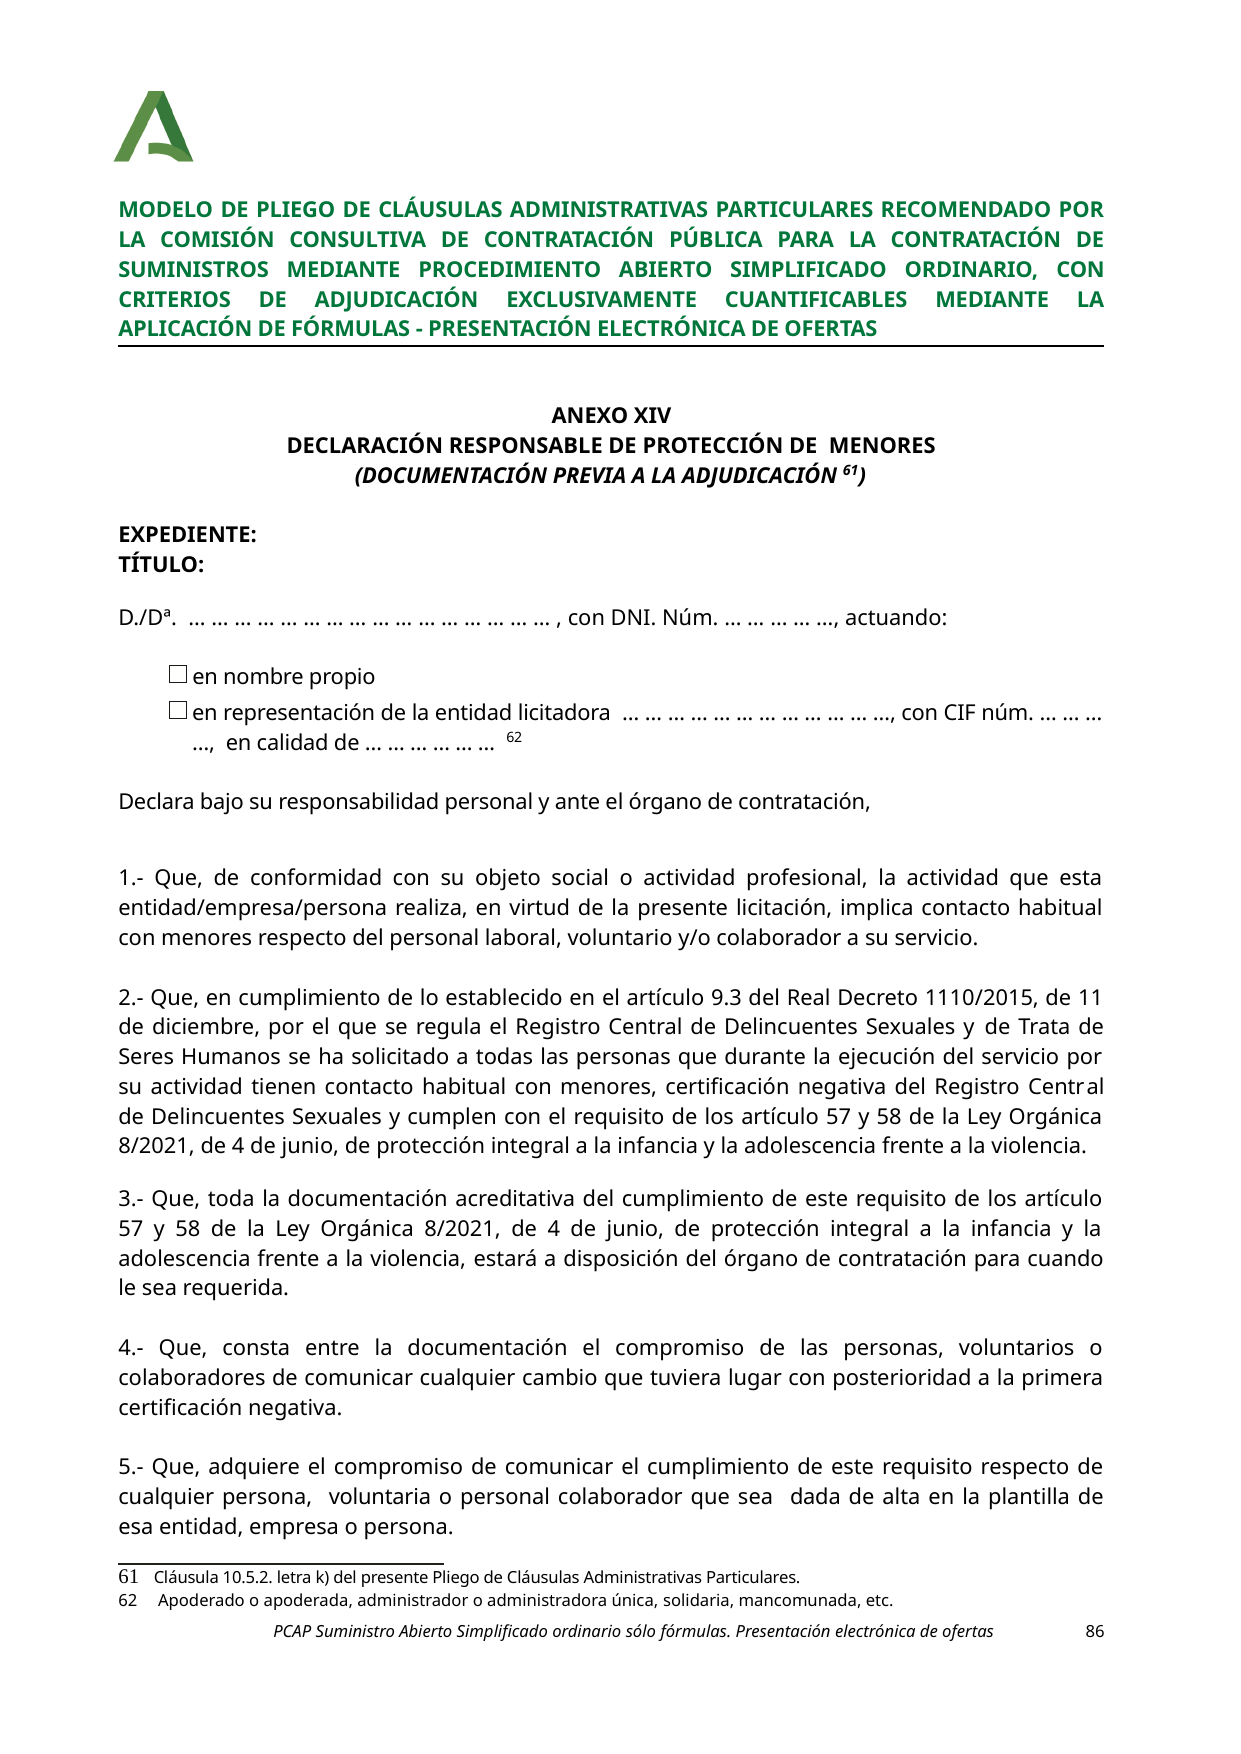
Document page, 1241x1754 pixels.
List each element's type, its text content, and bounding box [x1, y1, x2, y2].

text 1.- Que, de conformidad con su objeto social o actividad profesional, la actividad que esta entidad/empresa/persona realiza, en virtud de la presente licitación, implica contacto habitual con menores respecto del personal laboral, voluntario y/o colaborador a su servicio. [118, 862, 1104, 952]
text en representación de la entidad licitadora … … … … … … … … … … … …, con CIF núm. … … … …, en calidad de … … … … … … [192, 697, 1104, 757]
text 3.- Que, toda la documentación acreditativa del cumplimiento de este requisito de los artículo 57 y 58 de la Ley Orgánica 8/2021, de 4 de junio, de protección integral a la infancia y la adolescencia frente a la violencia, estará a disposición del órgano de contratación para cuando le sea requerida. [118, 1183, 1104, 1302]
text en nombre propio [192, 661, 1104, 691]
text TÍTULO: [118, 549, 1104, 579]
text EXPEDIENTE: [118, 519, 1104, 549]
text DECLARACIÓN RESPONSABLE DE PROTECCIÓN DE MENORES [118, 430, 1104, 460]
text D./Dª. … … … … … … … … … … … … … … … … , con DNI. Núm. … … … … …, actuando: [118, 602, 1104, 631]
text (DOCUMENTACIÓN PREVIA A LA ADJUDICACIÓN ) [118, 460, 1104, 489]
text Declara bajo su responsabilidad personal y ante el órgano de contratación, [118, 786, 1104, 816]
text 4.- Que, consta entre la documentación el compromiso de las personas, voluntarios o colaboradores de comunicar cualquier cambio que tuviera lugar con posterioridad a la primera certificación negativa. [118, 1332, 1104, 1421]
text Apoderado o apoderada, administrador o administradora única, solidaria, mancomunada, etc. [118, 1588, 1104, 1611]
text Cláusula 10.5.2. letra k) del presente Pliego de Cláusulas Administrativas Particulares. [118, 1564, 1104, 1588]
picture [109, 86, 198, 166]
text ANEXO XIV [118, 400, 1104, 430]
text MODELO DE PLIEGO DE CLÁUSULAS ADMINISTRATIVAS PARTICULARES RECOMENDADO POR LA COMISIÓN CONSULTIVA DE CONTRATACIÓN PÚBLICA PARA LA CONTRATACIÓN DE SUMINISTROS MEDIANTE PROCEDIMIENTO ABIERTO SIMPLIFICADO ORDINARIO, CON CRITERIOS DE ADJUDICACIÓN EXCLUSIVAMENTE CUANTIFICABLES MEDIANTE LA APLICACIÓN DE FÓRMULAS - PRESENTACIÓN ELECTRÓNICA DE OFERTAS [118, 194, 1104, 345]
text 2.- Que, en cumplimiento de lo establecido en el artículo 9.3 del Real Decreto 1110/2015, de 11 de diciembre, por el que se regula el Registro Central de Delincuentes Sexuales y de Trata de Seres Humanos se ha solicitado a todas las personas que durante la ejecución del servicio por su actividad tienen contacto habitual con menores, certificación negativa del Registro Central de Delincuentes Sexuales y cumplen con el requisito de los artículo 57 y 58 de la Ley Orgánica 8/2021, de 4 de junio, de protección integral a la infancia y la adolescencia frente a la violencia. [118, 981, 1104, 1160]
text 5.- Que, adquiere el compromiso de comunicar el cumplimiento de este requisito respecto de cualquier persona, voluntaria o personal colaborador que sea dada de alta en la plantilla de esa entidad, empresa o persona. [118, 1451, 1104, 1540]
